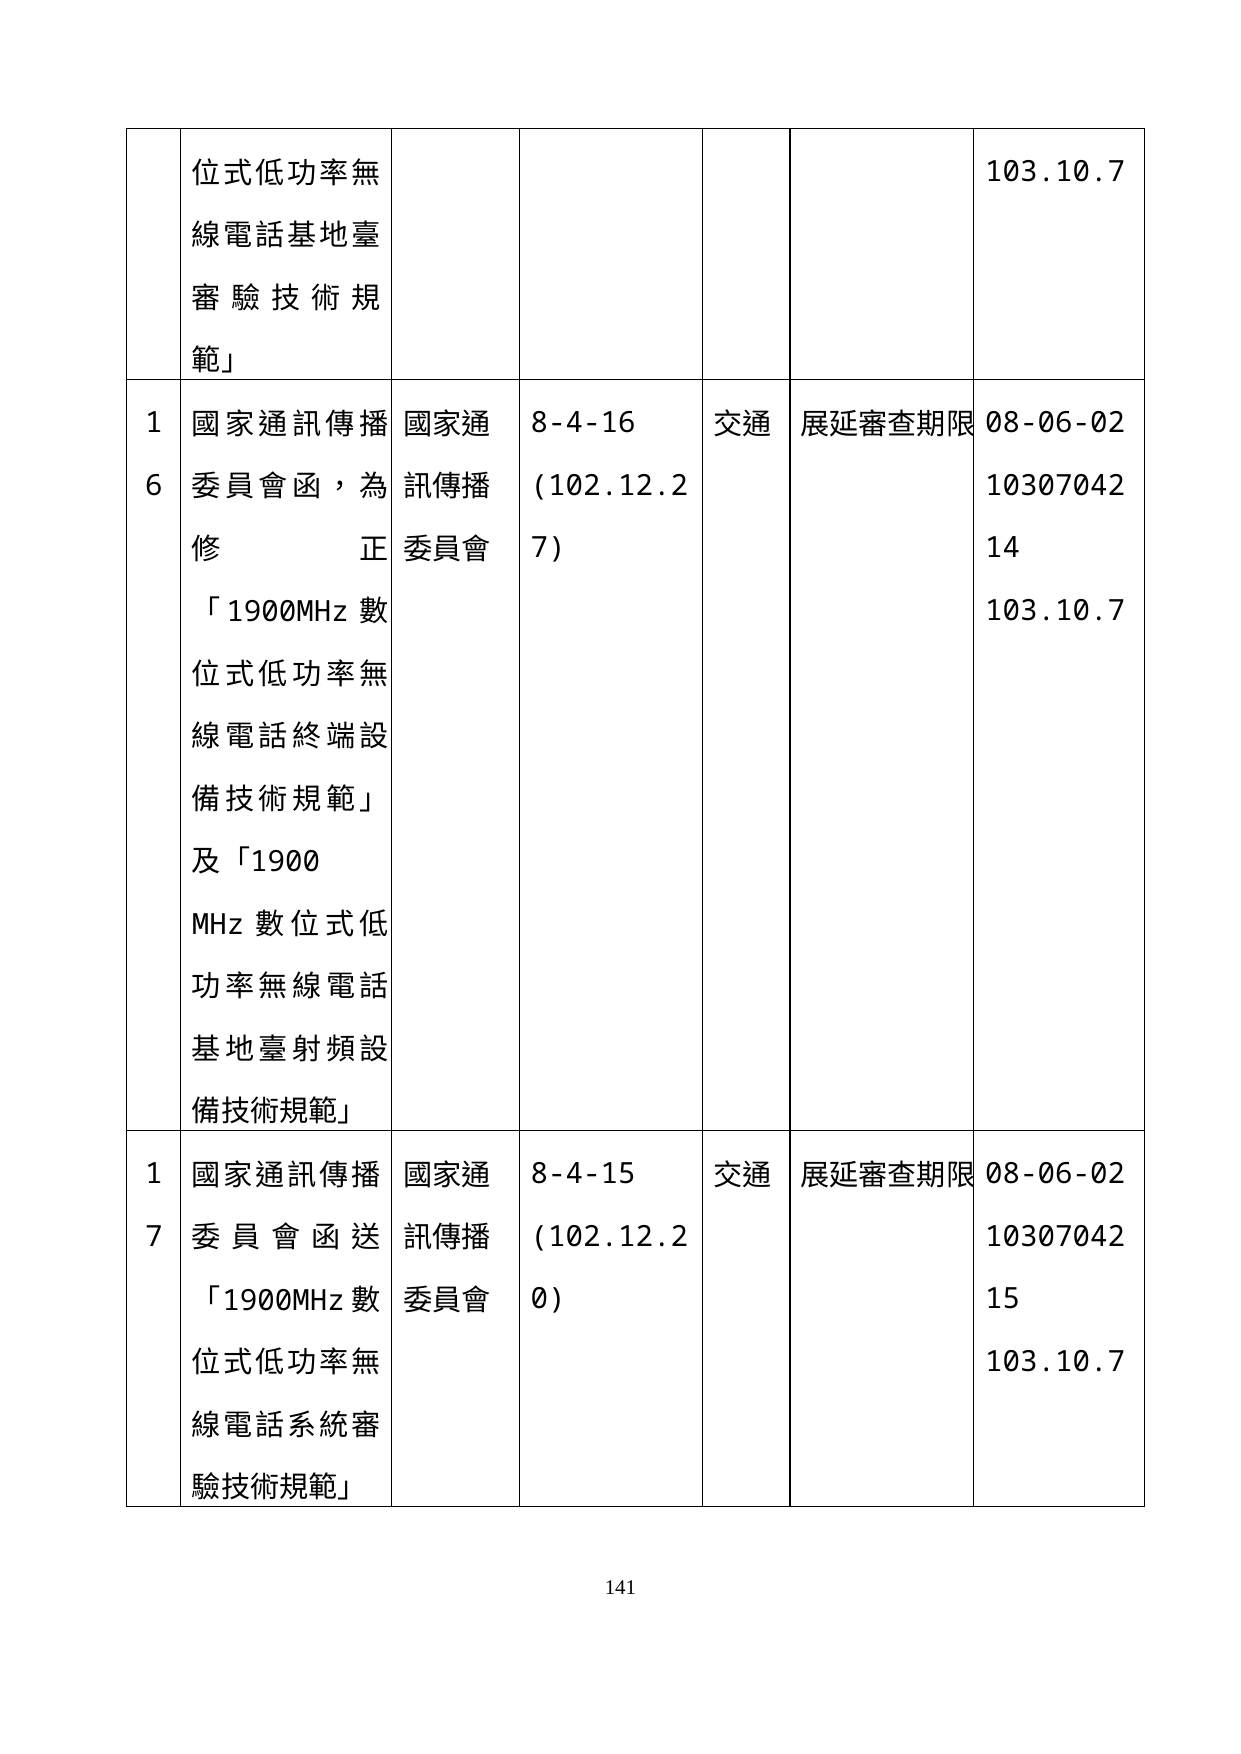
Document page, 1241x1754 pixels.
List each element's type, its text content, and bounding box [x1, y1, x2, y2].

table_cell 16 [127, 380, 180, 1130]
table_cell 103.10.7 [974, 129, 1144, 379]
table_cell [703, 129, 789, 379]
table_cell [520, 129, 702, 379]
table_cell 08-06-02 1030704214 103.10.7 [974, 380, 1144, 1130]
table_cell 國家通訊傳播委員會函送「1900MHz數位式低功率無線電話系統審驗技術規範」 [181, 1131, 391, 1506]
table_cell 國家通訊傳播委員會 [392, 380, 519, 1130]
table_cell 8-4-15 (102.12.20) [520, 1131, 702, 1506]
table_cell 國家通訊傳播委員會函，為修正「1900MHz數位式低功率無線電話終端設備技術規範」及「1900 MHz數位式低功率無線電話基地臺射頻設備技術規範」 [181, 380, 391, 1130]
table_cell 08-06-02 1030704215 103.10.7 [974, 1131, 1144, 1506]
table_cell 交通 [703, 1131, 789, 1506]
table_cell 17 [127, 1131, 180, 1506]
table_cell 展延審查期限 [791, 380, 973, 1130]
table_cell [791, 129, 973, 379]
table_cell 展延審查期限 [791, 1131, 973, 1506]
table_cell [127, 129, 180, 379]
table_cell 位式低功率無線電話基地臺審驗技術規範」 [181, 129, 391, 379]
table_cell 交通 [703, 380, 789, 1130]
table_cell 8-4-16 (102.12.27) [520, 380, 702, 1130]
table_cell 國家通訊傳播委員會 [392, 1131, 519, 1506]
table_cell [392, 129, 519, 379]
